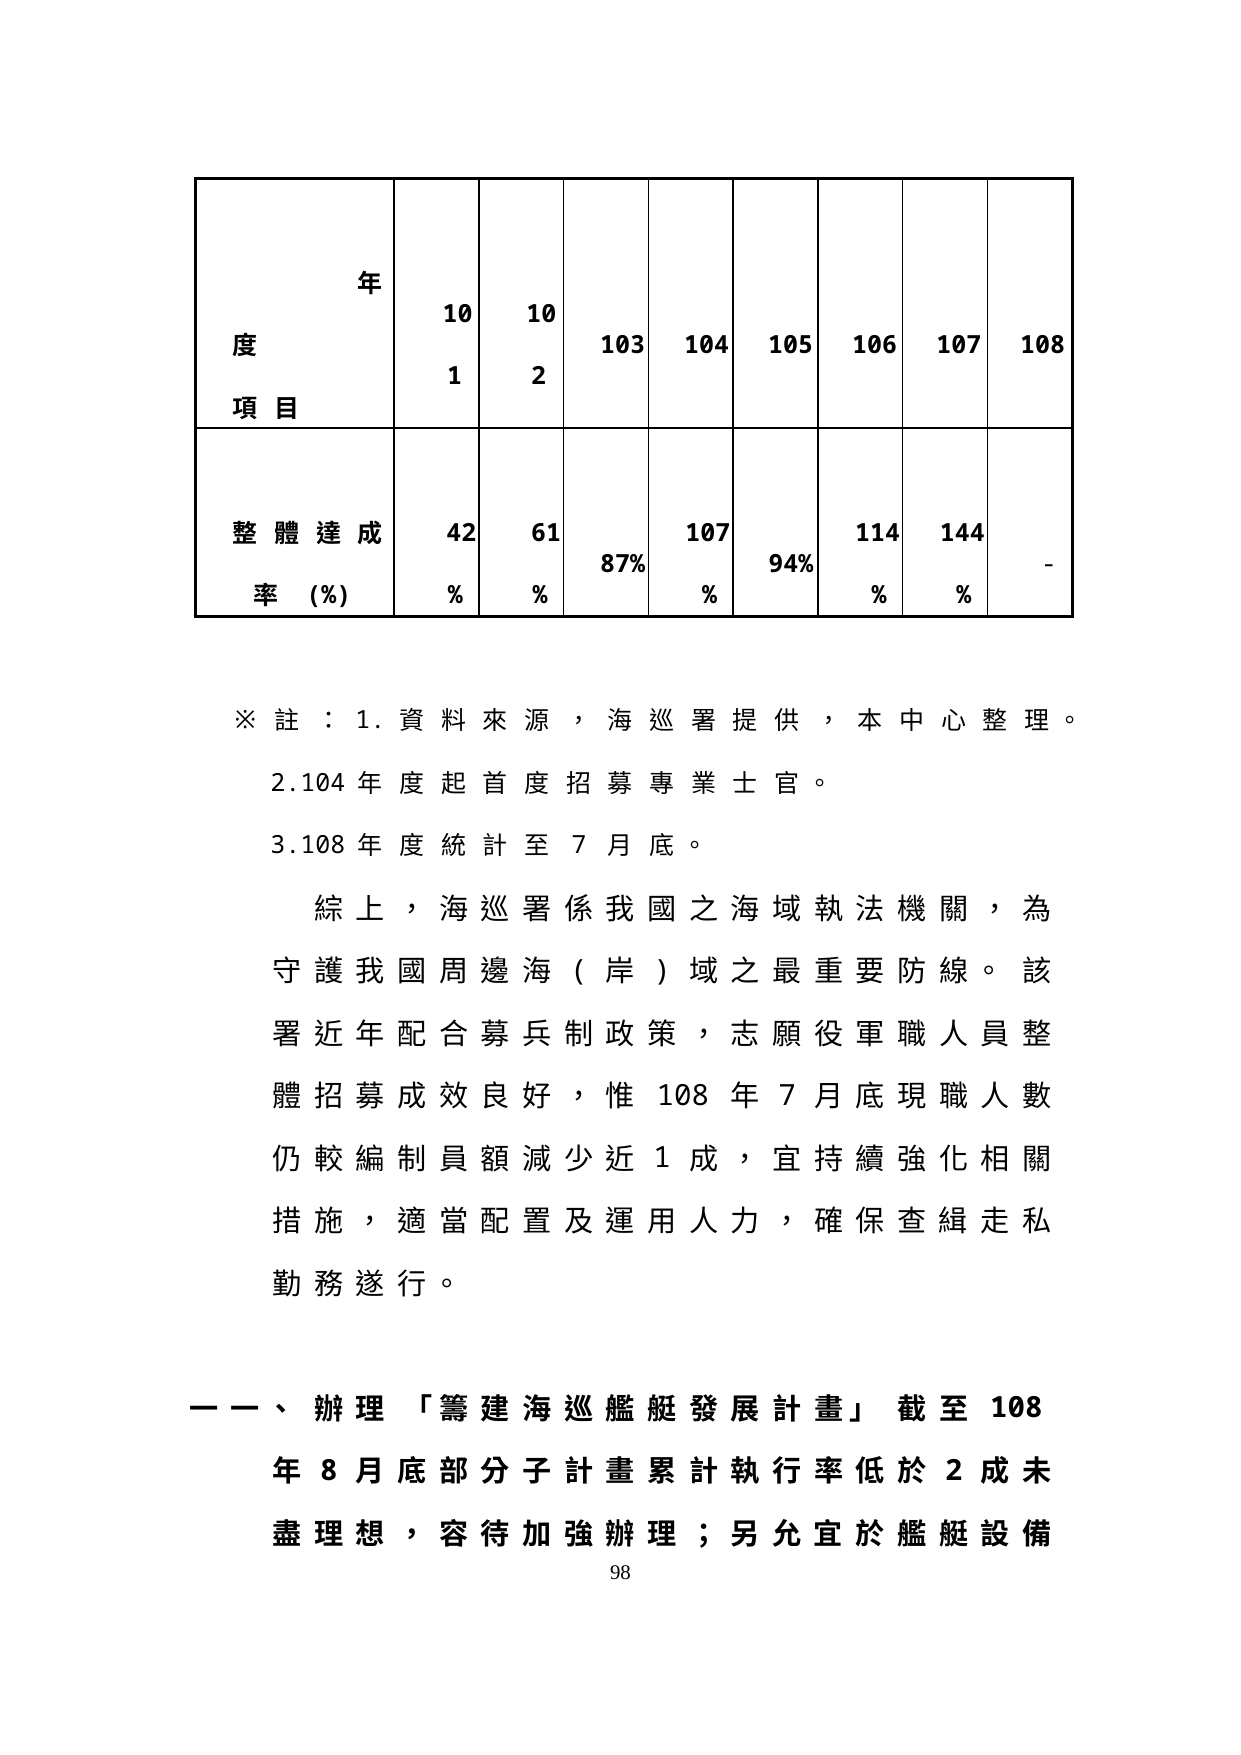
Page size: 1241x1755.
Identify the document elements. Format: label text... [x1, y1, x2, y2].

table_header 103 [564, 180, 648, 427]
table_header 101 [395, 180, 478, 427]
table_cell 整體達成率(%) [197, 429, 393, 615]
table_cell - [988, 429, 1071, 615]
table_header 108 [988, 180, 1071, 427]
table_cell 107% [649, 429, 732, 615]
text 綜上，海巡署係我國之海域執法機關，為守護我國周邊海(岸)域之最重要防線。該署近年配合募兵制政策，志願役軍職人員整體招募成效良好，惟108年7月底現職人數仍較編制員額減少近1成，宜持續強化相關措施，適當配置及運用人力，確保查緝走私勤務遂行。 [242, 865, 1058, 1302]
text 2.104年度起首度招募專業士官。 [261, 740, 1057, 802]
table_header 105 [734, 180, 817, 427]
table_header 106 [819, 180, 902, 427]
text 3.108年度統計至7月底。 [261, 802, 1057, 865]
table_header 107 [903, 180, 987, 427]
table_header 年度 項目 [197, 180, 393, 427]
table_header 102 [480, 180, 563, 427]
table_cell 87% [564, 429, 648, 615]
text 一一、辦理「籌建海巡艦艇發展計畫」截至108年8月底部分子計畫累計執行率低於2成未盡理想，容待加強辦理；另允宜於艦艇設備 [183, 1365, 1058, 1552]
table_cell 61% [480, 429, 563, 615]
table_header 104 [649, 180, 732, 427]
table_cell 114% [819, 429, 902, 615]
text ※註：1.資料來源，海巡署提供，本中心整理。 [187, 677, 1074, 740]
table_cell 42% [395, 429, 478, 615]
table_cell 94% [734, 429, 817, 615]
table_cell 144% [903, 429, 987, 615]
